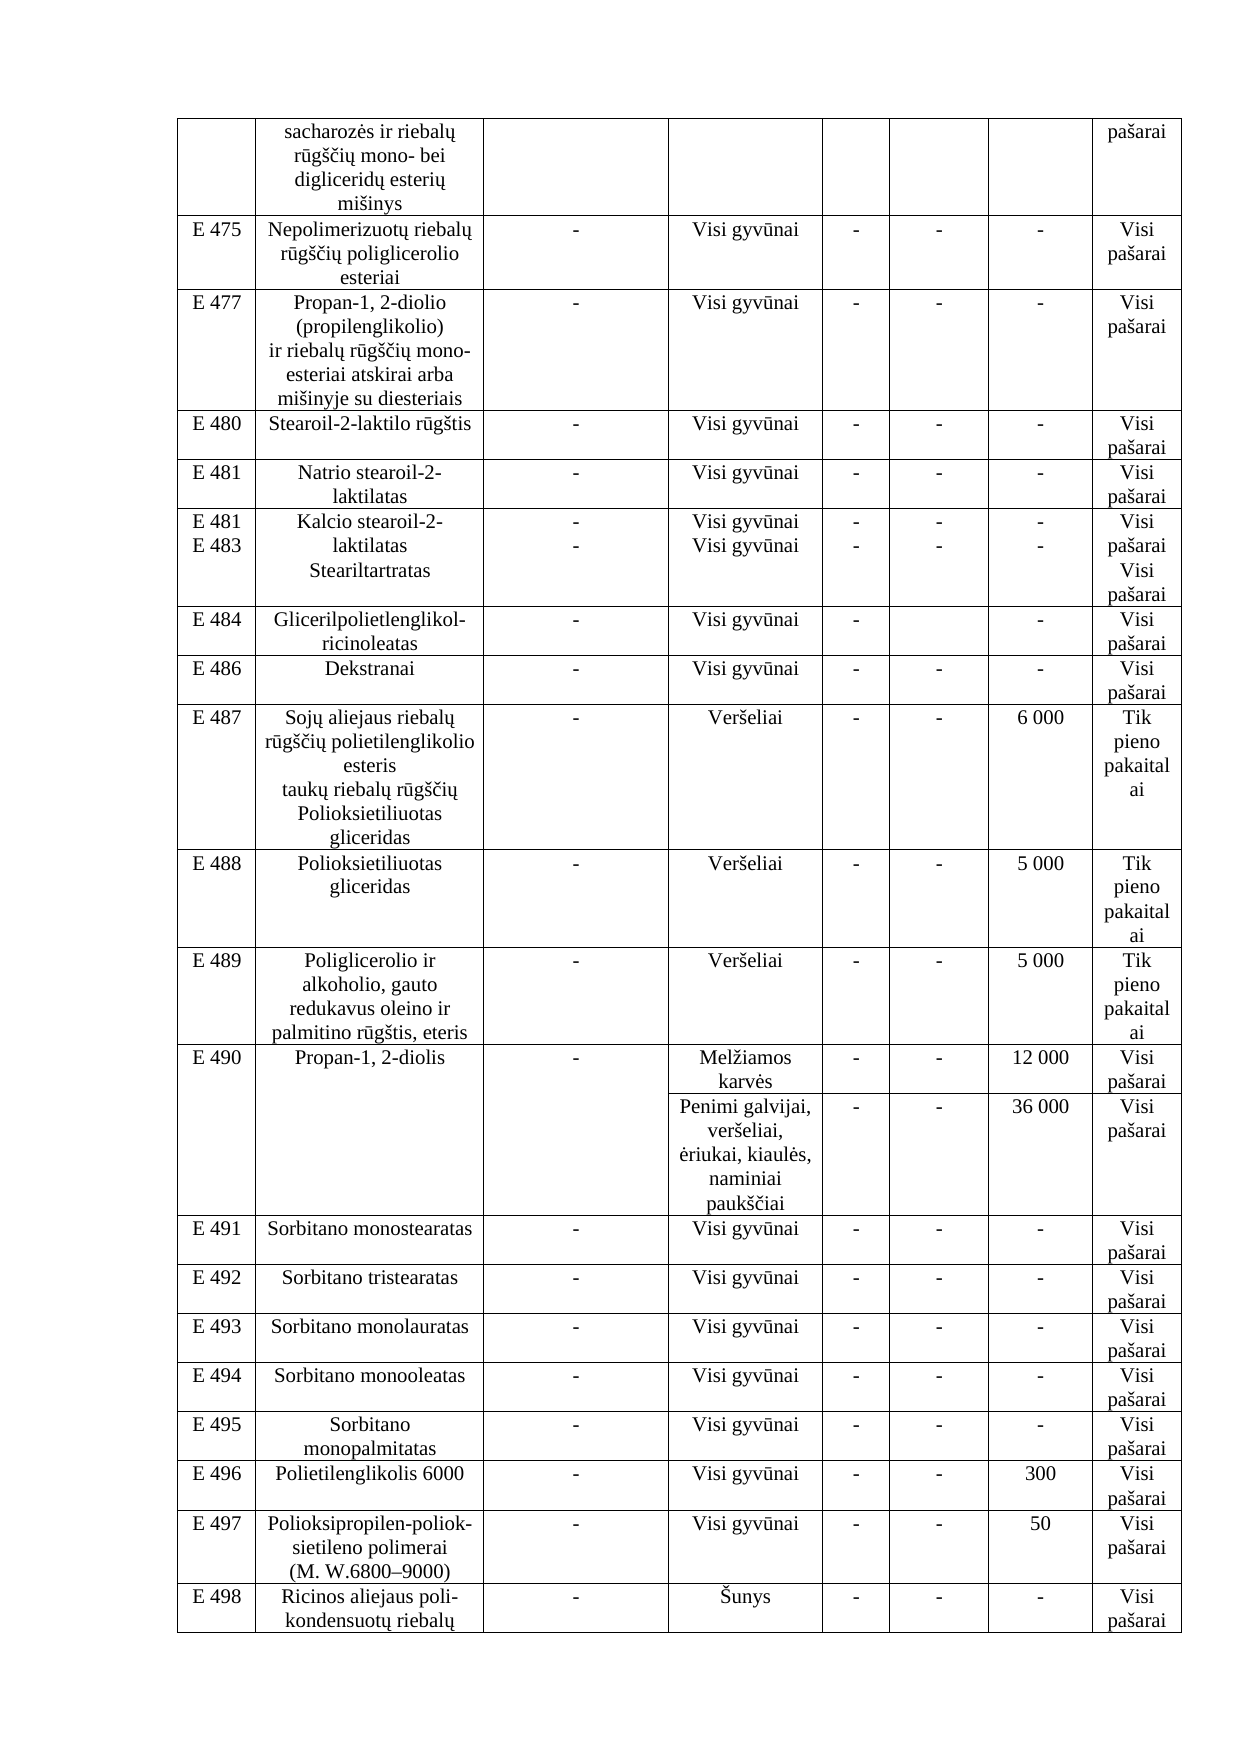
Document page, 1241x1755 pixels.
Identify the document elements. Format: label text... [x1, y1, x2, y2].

table_cell [484, 1093, 668, 1214]
table_cell E 477 [178, 290, 255, 410]
table_cell Poliglicerolio ir alkoholio, gauto redukavus oleino ir palmitino rūgštis, eteris [256, 948, 483, 1044]
table_cell - [484, 290, 668, 410]
table_cell E 498 [178, 1584, 255, 1632]
table_cell [178, 1093, 255, 1214]
table_cell Melžiamos karvės [669, 1045, 822, 1093]
table_cell - [823, 1461, 889, 1509]
table_cell - [484, 1314, 668, 1362]
table_cell Visi pašarai [1093, 1314, 1181, 1362]
table_cell - [890, 656, 988, 704]
table_cell Visi pašarai Visi pašarai [1093, 509, 1181, 606]
table_cell - [823, 216, 889, 289]
table_cell Visi pašarai [1093, 1265, 1181, 1313]
table_cell 12 000 [989, 1045, 1092, 1093]
table_cell - [823, 1412, 889, 1460]
table_cell Visi pašarai [1093, 1511, 1181, 1583]
table_cell - [823, 460, 889, 508]
table_cell - [823, 656, 889, 704]
table_cell E 493 [178, 1314, 255, 1362]
table_cell - [989, 1216, 1092, 1264]
table_cell Propan-1, 2-diolis [256, 1045, 483, 1093]
table_cell - [484, 948, 668, 1044]
table_cell Visi gyvūnai [669, 1461, 822, 1509]
table_cell - [823, 1216, 889, 1264]
table_cell - [989, 1314, 1092, 1362]
table_cell [178, 119, 255, 215]
table_cell - [484, 1584, 668, 1632]
table_cell Tik pieno pakaitalai [1093, 850, 1181, 947]
table_cell E 484 [178, 607, 255, 655]
table_cell -sacharozės ir riebalų rūgščių mono- bei digliceridų esterių mišinys [256, 119, 483, 215]
table_cell - - [890, 509, 988, 606]
table_cell Visi pašarai [1093, 1461, 1181, 1509]
table_cell Visi gyvūnai [669, 1265, 822, 1313]
table_cell Ricinos aliejaus poli-kondensuotų riebalų [256, 1584, 483, 1632]
table_cell - [890, 705, 988, 849]
table_cell Glicerilpolietlenglikol-ricinoleatas [256, 607, 483, 655]
table_cell Visi gyvūnai [669, 1216, 822, 1264]
table_cell Tik pieno pakaitalai [1093, 948, 1181, 1044]
table_cell Visi pašarai [1093, 1045, 1181, 1093]
table_cell - [823, 1511, 889, 1583]
table_cell Veršeliai [669, 705, 822, 849]
table_cell Visi gyvūnai [669, 1314, 822, 1362]
table_cell Penimi galvijai, veršeliai, ėriukai, kiaulės, naminiai paukščiai [669, 1094, 822, 1214]
table_cell - [890, 1045, 988, 1093]
table_cell E 489 [178, 948, 255, 1044]
table_cell - [823, 1314, 889, 1362]
table_cell Visi gyvūnai [669, 290, 822, 410]
table_cell - [890, 290, 988, 410]
table_cell Sorbitano monostearatas [256, 1216, 483, 1264]
table_cell - [890, 1584, 988, 1632]
table_cell E 481 E 483 [178, 509, 255, 606]
table_cell Propan-1, 2-diolio (propilenglikolio) ir riebalų rūgščių mono-esteriai atskirai arba mišinyje su diesteriais [256, 290, 483, 410]
table_cell - [823, 290, 889, 410]
table_cell - [890, 1094, 988, 1214]
table_cell - [989, 216, 1092, 289]
table_cell - [823, 1363, 889, 1411]
table_cell Visi pašarai [1093, 411, 1181, 459]
table_cell - [823, 607, 889, 655]
table_cell - [484, 607, 668, 655]
table_cell - [890, 1511, 988, 1583]
table_cell Sorbitano monooleatas [256, 1363, 483, 1411]
table_cell 6 000 [989, 705, 1092, 849]
table_cell Visi gyvūnai Visi gyvūnai [669, 509, 822, 606]
table_cell - [989, 290, 1092, 410]
table_cell Visi gyvūnai [669, 656, 822, 704]
table_cell Sorbitano tristearatas [256, 1265, 483, 1313]
table_cell - [484, 1265, 668, 1313]
table_cell - [484, 656, 668, 704]
table_cell Nepolimerizuotų riebalų rūgščių poliglicerolio esteriai [256, 216, 483, 289]
table_cell E 494 [178, 1363, 255, 1411]
table_cell [256, 1093, 483, 1214]
table_cell E 497 [178, 1511, 255, 1583]
table_cell Visi gyvūnai [669, 1412, 822, 1460]
table_cell - [989, 119, 1092, 215]
table_cell E 488 [178, 850, 255, 947]
table_cell E 495 [178, 1412, 255, 1460]
table_cell - [890, 1216, 988, 1264]
table_cell - [484, 1511, 668, 1583]
table_cell Visi pašarai [1093, 656, 1181, 704]
table_cell E 491 [178, 1216, 255, 1264]
table_cell Visi pašarai [1093, 1412, 1181, 1460]
table_cell Visi gyvūnai [669, 1511, 822, 1583]
table_cell 5 000 [989, 948, 1092, 1044]
table_cell E 475 [178, 216, 255, 289]
table_cell Visi gyvūnai [669, 607, 822, 655]
table_cell Visi pašarai [1093, 1584, 1181, 1632]
table_cell Sojų aliejaus riebalų rūgščių polietilenglikolio esteris taukų riebalų rūgščių Polioksietiliuotas gliceridas [256, 705, 483, 849]
table_cell - [484, 216, 668, 289]
table_cell Stearoil-2-laktilo rūgštis [256, 411, 483, 459]
table_cell - [823, 1045, 889, 1093]
table_cell Visi pašarai [1093, 607, 1181, 655]
table_cell - [989, 1584, 1092, 1632]
table_cell Visi gyvūnai [669, 1363, 822, 1411]
table_cell - [484, 705, 668, 849]
table_cell - [890, 119, 988, 215]
table_cell - [484, 460, 668, 508]
table_cell Visi pašarai [1093, 216, 1181, 289]
table_cell - [823, 1265, 889, 1313]
table_cell 5 000 [989, 850, 1092, 947]
table_cell - [890, 1363, 988, 1411]
table_cell - [823, 411, 889, 459]
table_cell Polioksipropilen-poliok-sietileno polimerai (M. W.6800–9000) [256, 1511, 483, 1583]
table_cell - [890, 1265, 988, 1313]
table_cell - [484, 1412, 668, 1460]
table_cell Šunys [669, 1584, 822, 1632]
table_cell - [989, 1412, 1092, 1460]
table_cell - [890, 1314, 988, 1362]
table_cell Dekstranai [256, 656, 483, 704]
table_cell - [890, 216, 988, 289]
table_cell Visi pašarai [1093, 290, 1181, 410]
table_cell - [484, 1461, 668, 1509]
table_cell - - [989, 509, 1092, 606]
table_cell 36 000 [989, 1094, 1092, 1214]
table_cell Polioksietiliuotas gliceridas [256, 850, 483, 947]
table_cell Veršeliai [669, 850, 822, 947]
table_cell [669, 119, 822, 215]
table_cell E 481 [178, 460, 255, 508]
table_cell - [484, 1216, 668, 1264]
table_cell - [989, 1265, 1092, 1313]
table_cell 300 [989, 1461, 1092, 1509]
table_cell - [890, 411, 988, 459]
table_cell E 486 [178, 656, 255, 704]
table_cell - [890, 850, 988, 947]
table_cell Tik pieno pakaitalai [1093, 705, 1181, 849]
table_cell Visi pašarai [1093, 1094, 1181, 1214]
table_cell E 487 [178, 705, 255, 849]
table_cell - [823, 119, 889, 215]
table_cell - [484, 119, 668, 215]
table_cell - [823, 1094, 889, 1214]
table_cell Sorbitano monolauratas [256, 1314, 483, 1362]
table_cell - [484, 411, 668, 459]
table_cell - [890, 460, 988, 508]
table_cell Veršeliai [669, 948, 822, 1044]
table_cell 50 [989, 1511, 1092, 1583]
table_cell - [989, 607, 1092, 655]
table_cell - - [823, 509, 889, 606]
table_cell Polietilenglikolis 6000 [256, 1461, 483, 1509]
table_cell - [823, 705, 889, 849]
table_cell - [890, 948, 988, 1044]
table_cell Kalcio stearoil-2-laktilatas Steariltartratas [256, 509, 483, 606]
table_cell - [989, 460, 1092, 508]
table_cell Visi pašarai [1093, 1216, 1181, 1264]
table_cell - [823, 850, 889, 947]
table_cell - [823, 948, 889, 1044]
table_cell Natrio stearoil-2-laktilatas [256, 460, 483, 508]
table_cell - [989, 411, 1092, 459]
table_cell E 490 [178, 1045, 255, 1093]
table_cell - - [484, 509, 668, 606]
table_cell E 492 [178, 1265, 255, 1313]
table_cell Visi gyvūnai [669, 460, 822, 508]
table_cell - [989, 1363, 1092, 1411]
table_cell - [890, 1461, 988, 1509]
table_cell Visi gyvūnai [669, 411, 822, 459]
table_cell [890, 607, 988, 655]
table_cell Visi pašarai [1093, 1363, 1181, 1411]
table_cell - [890, 1412, 988, 1460]
table_cell - [484, 1363, 668, 1411]
table_cell - [823, 1584, 889, 1632]
table_cell Sorbitano monopalmitatas [256, 1412, 483, 1460]
table_cell E 496 [178, 1461, 255, 1509]
table_cell pašarai [1093, 119, 1181, 215]
table_cell Visi gyvūnai [669, 216, 822, 289]
table_cell E 480 [178, 411, 255, 459]
table_cell - [989, 656, 1092, 704]
table_cell - [484, 1045, 668, 1093]
table_cell Visi pašarai [1093, 460, 1181, 508]
table_cell - [484, 850, 668, 947]
